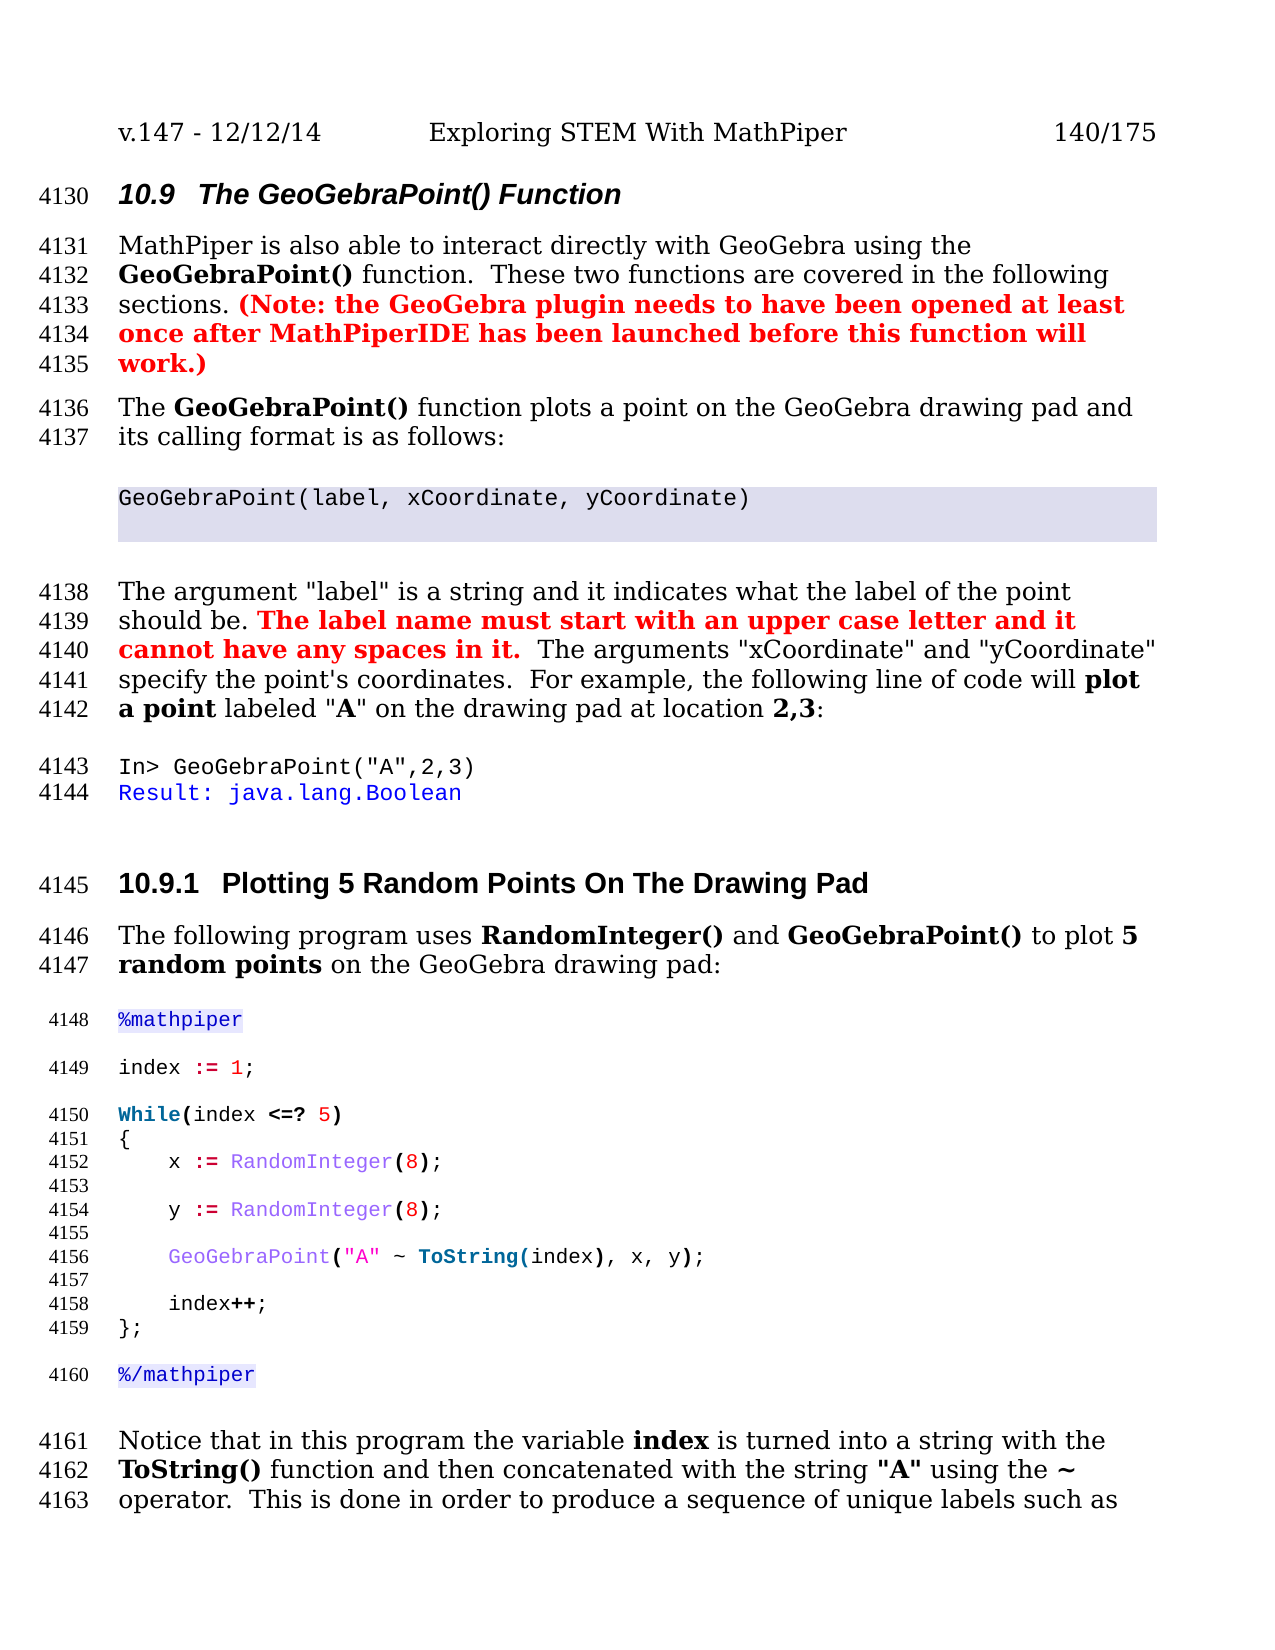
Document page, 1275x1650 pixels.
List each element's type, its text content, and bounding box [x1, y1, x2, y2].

text In> GeoGebraPoint("A",2,3) [118, 756, 1157, 782]
text While(index <=? 5) [118, 1104, 1157, 1128]
subtitle The GeoGebraPoint() Function [118, 177, 1157, 210]
text GeoGebraPoint("A" ~ ToString(index), x, y); [118, 1246, 1157, 1269]
subtitle Plotting 5 Random Points On The Drawing Pad [118, 866, 1157, 900]
text Notice that in this program the variable index is turned into a string with the ToString() function and then concatenated with the string "A" using the ~ operator. This is done in order to produce a sequence of unique labels such as [118, 1426, 1157, 1514]
text %mathpiper [118, 1009, 1157, 1033]
table_header GeoGebraPoint(label, xCoordinate, yCoordinate) [118, 487, 1157, 542]
text The argument "label" is a string and it indicates what the label of the point should be. The label name must start with an upper case letter and it cannot have any spaces in it. The arguments "xCoordinate" and "yCoordinate" specify the point's coordinates. For example, the following line of code will plot a point labeled "A" on the drawing pad at location 2,3: [118, 577, 1157, 724]
text index++; [118, 1293, 1157, 1317]
text y := RandomInteger(8); [118, 1198, 1157, 1222]
text index := 1; [118, 1057, 1157, 1080]
text x := RandomInteger(8); [118, 1151, 1157, 1175]
text Result: java.lang.Boolean [118, 782, 1157, 807]
text { [118, 1128, 1157, 1151]
text %/mathpiper [118, 1364, 1157, 1388]
text The GeoGebraPoint() function plots a point on the GeoGebra drawing pad and its calling format is as follows: [118, 393, 1157, 451]
text }; [118, 1317, 1157, 1340]
text MathPiper is also able to interact directly with GeoGebra using the GeoGebraPoint() function. These two functions are covered in the following sections. (Note: the GeoGebra plugin needs to have been opened at least once after MathPiperIDE has been launched before this function will work.) [118, 231, 1157, 378]
text The following program uses RandomInteger() and GeoGebraPoint() to plot 5 random points on the GeoGebra drawing pad: [118, 921, 1157, 980]
